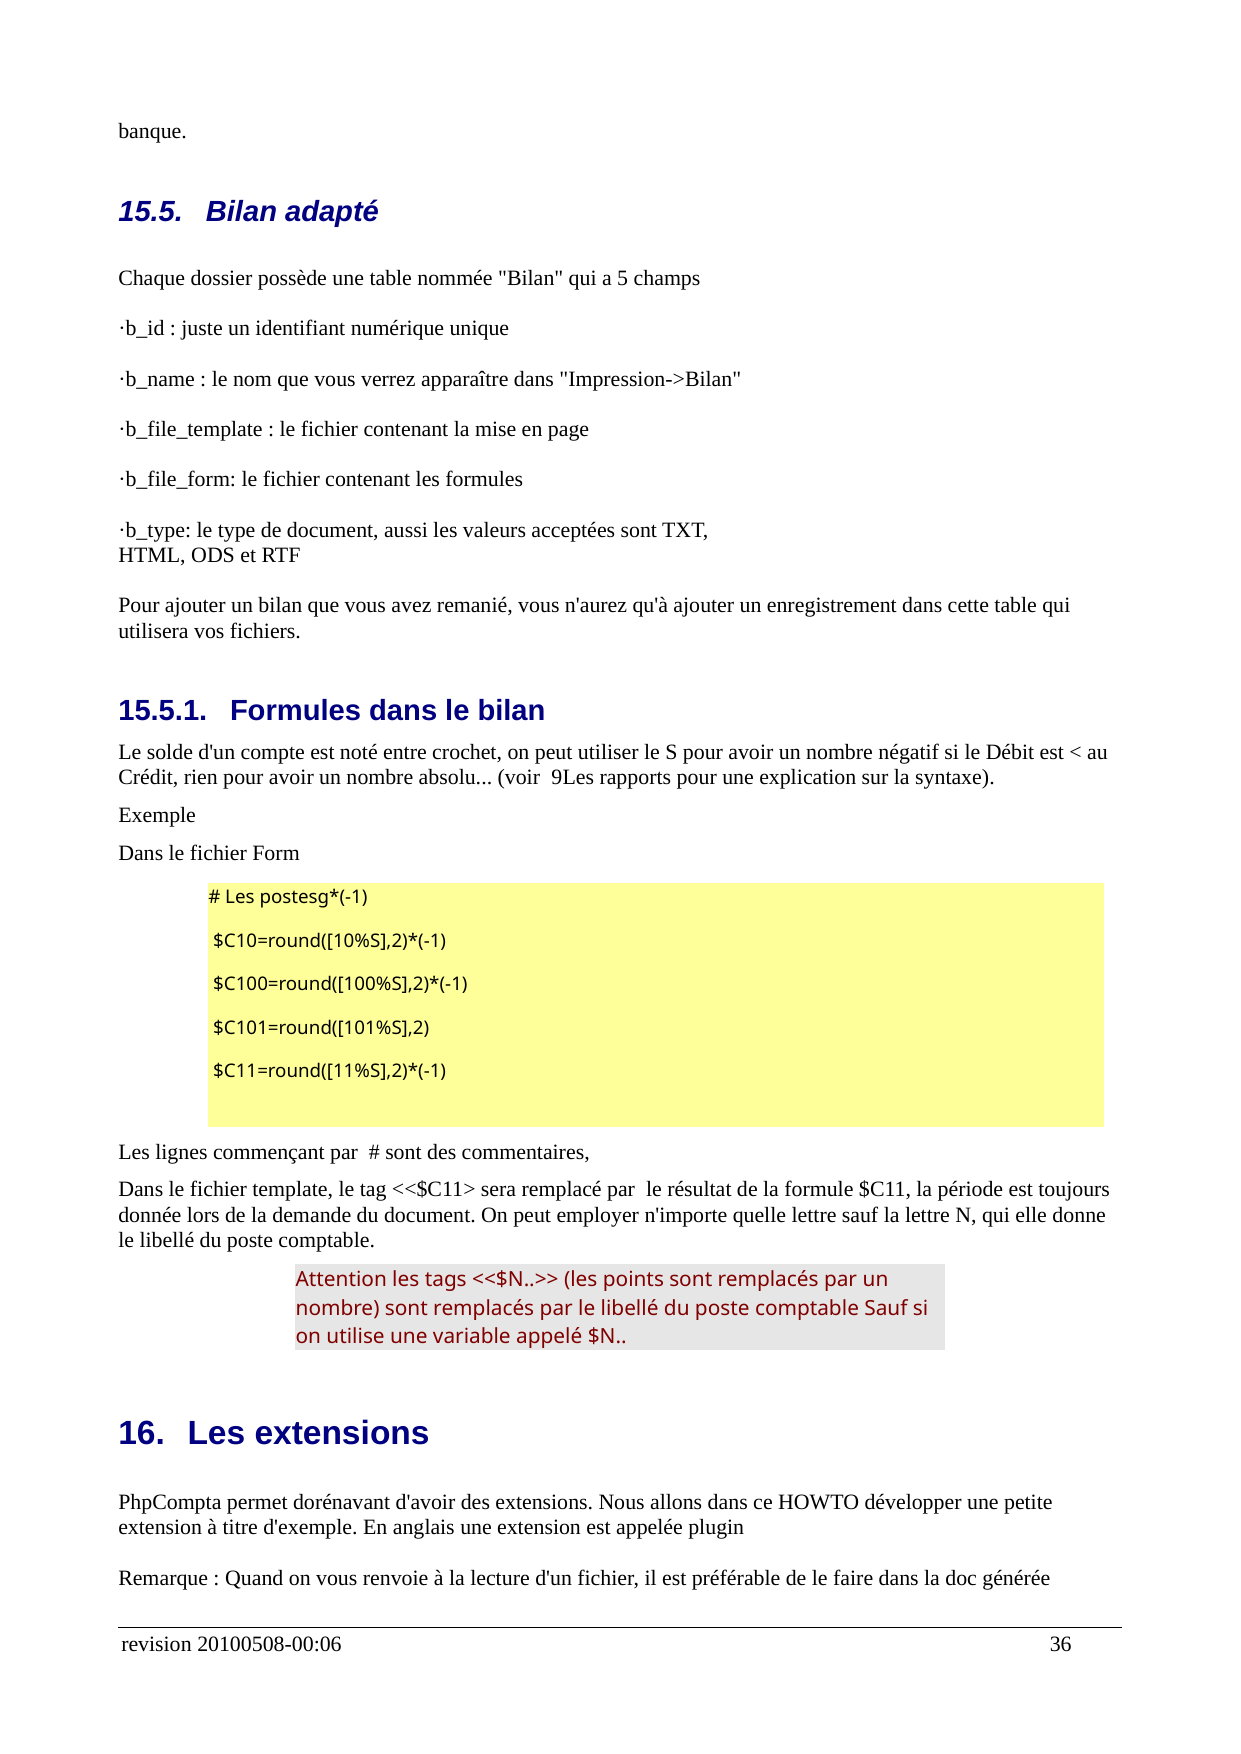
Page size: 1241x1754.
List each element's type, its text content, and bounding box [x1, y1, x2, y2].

text ·b_id : juste un identifiant numérique unique [118, 315, 1122, 340]
text Attention les tags <<$N..>> (les points sont remplacés par un nombre) sont remplacés par le libellé du poste comptable Sauf si on utilise une variable appelé $N.. [295, 1264, 945, 1350]
text ·b_file_template : le fichier contenant la mise en page [118, 416, 1122, 441]
text # Les postesg*(-1) [208, 883, 1104, 909]
subtitle Bilan adapté [118, 193, 1122, 227]
text banque. [118, 118, 1122, 143]
text Dans le fichier template, le tag <<$C11> sera remplacé par le résultat de la formule $C11, la période est toujours donnée lors de la demande du document. On peut employer n'importe quelle lettre sauf la lettre N, qui elle donne le libellé du poste comptable. [118, 1176, 1122, 1252]
text Chaque dossier possède une table nommée "Bilan" qui a 5 champs [118, 265, 1122, 290]
text $C100=round([100%S],2)*(-1) [208, 971, 1104, 996]
text ·b_file_form: le fichier contenant les formules [118, 466, 1122, 492]
text Pour ajouter un bilan que vous avez remanié, vous n'aurez qu'à ajouter un enregistrement dans cette table qui utilisera vos fichiers. [118, 592, 1122, 643]
text Les lignes commençant par # sont des commentaires, [118, 1139, 1122, 1164]
text PhpCompta permet dorénavant d'avoir des extensions. Nous allons dans ce HOWTO développer une petite extension à titre d'exemple. En anglais une extension est appelée plugin Remarque : Quand on vous renvoie à la lecture d'un fichier, il est préférable de le faire dans la doc générée [118, 1464, 1122, 1590]
text Exemple [118, 802, 1122, 827]
text HTML, ODS et RTF [118, 542, 1122, 567]
text Dans le fichier Form [118, 840, 1122, 865]
text $C101=round([101%S],2) [208, 1014, 1104, 1040]
text $C10=round([10%S],2)*(-1) [208, 927, 1104, 953]
text $C11=round([11%S],2)*(-1) [208, 1058, 1104, 1083]
text ·b_name : le nom que vous verrez apparaître dans "Impression->Bilan" [118, 366, 1122, 391]
text Le solde d'un compte est noté entre crochet, on peut utiliser le S pour avoir un nombre négatif si le Débit est < au Crédit, rien pour avoir un nombre absolu... (voir 9Les rapports pour une explication sur la syntaxe). [118, 739, 1122, 789]
subtitle Les extensions [118, 1413, 1122, 1451]
text ·b_type: le type de document, aussi les valeurs acceptées sont TXT, [118, 517, 1122, 542]
subtitle Formules dans le bilan [118, 693, 1122, 727]
